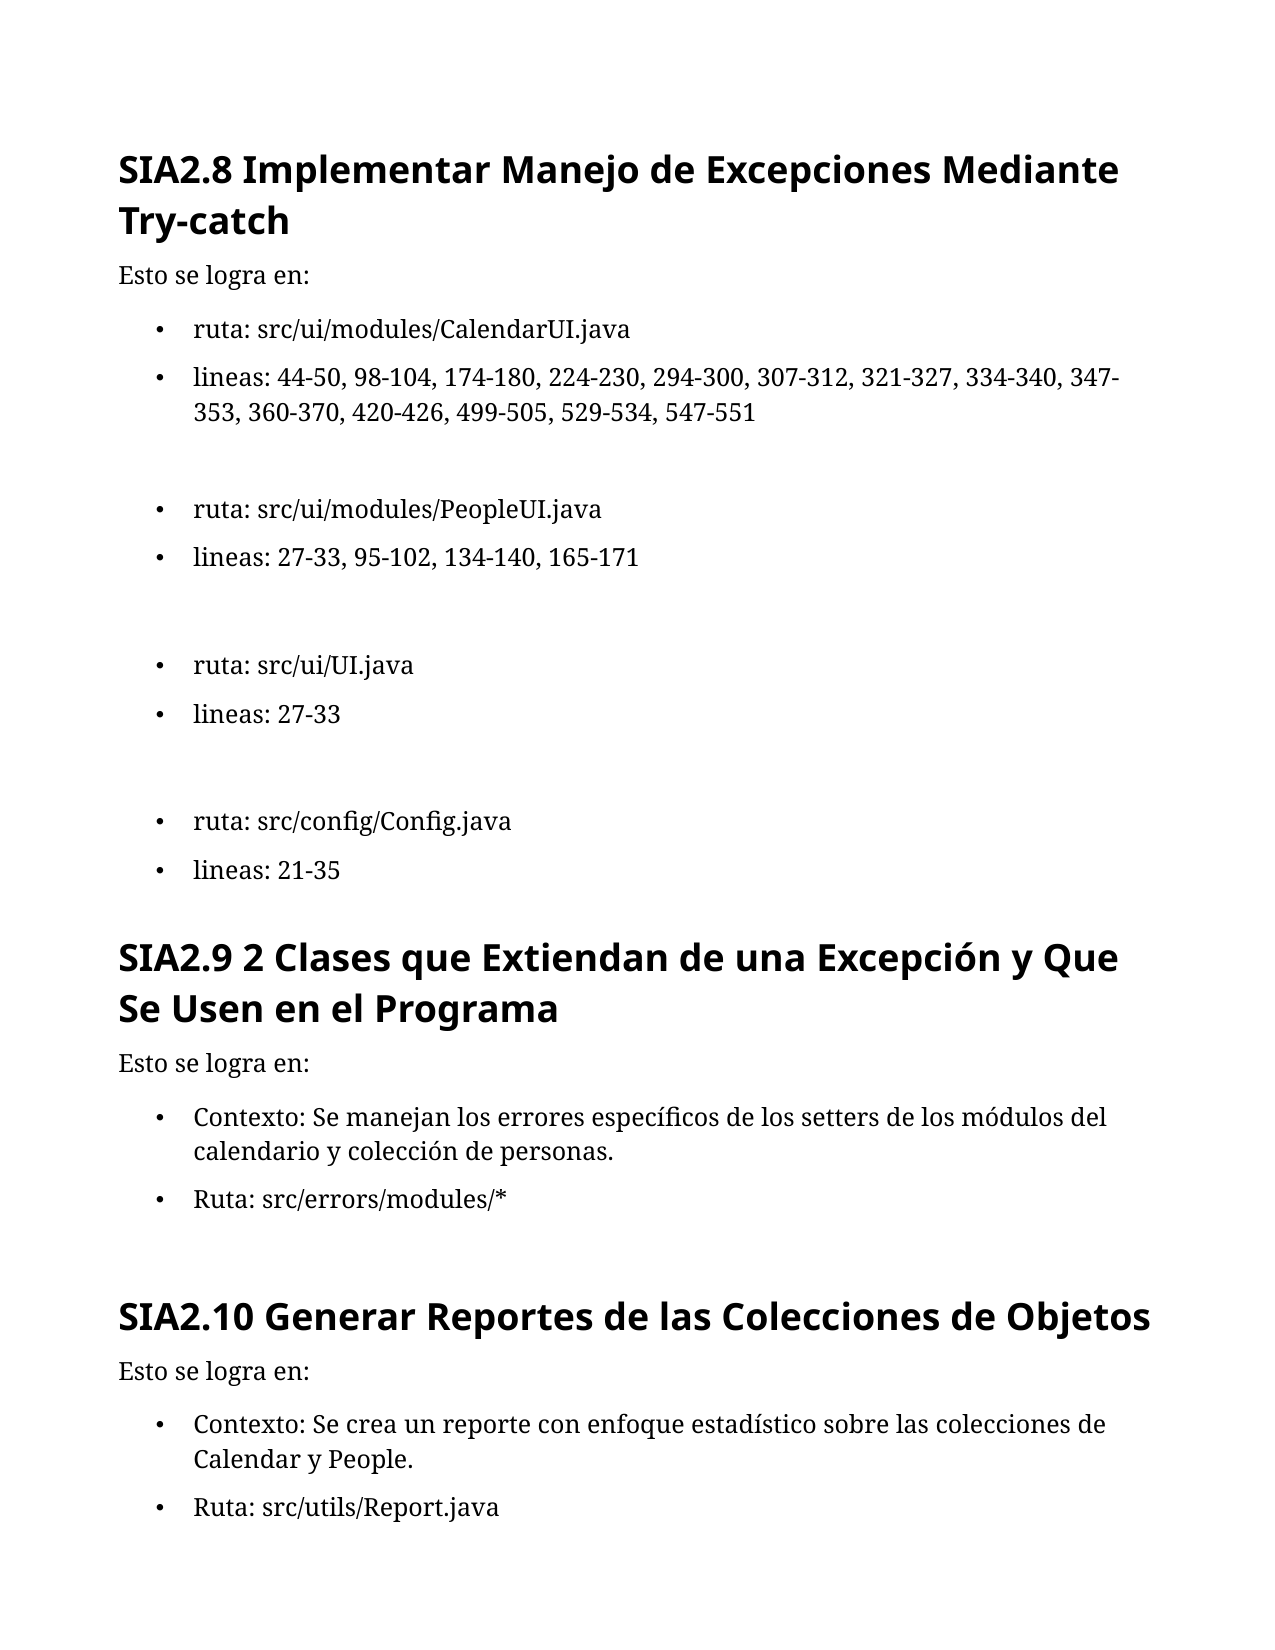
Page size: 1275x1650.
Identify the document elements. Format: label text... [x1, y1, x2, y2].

subtitle SIA2.8 Implementar Manejo de Excepciones Mediante Try-catch [118, 143, 1157, 245]
list ruta: src/config/Config.java [156, 804, 1157, 838]
text Esto se logra en: [118, 1353, 1157, 1387]
list ruta: src/ui/UI.java [156, 648, 1157, 682]
list lineas: 21-35 [156, 852, 1157, 886]
text Esto se logra en: [118, 258, 1157, 292]
list Contexto: Se crea un reporte con enfoque estadístico sobre las colecciones de Calendar y People. [156, 1407, 1157, 1475]
list Ruta: src/utils/Report.java [156, 1490, 1157, 1524]
list Ruta: src/errors/modules/* [156, 1182, 1157, 1216]
list Contexto: Se manejan los errores específicos de los setters de los módulos del calendario y colección de personas. [156, 1099, 1157, 1168]
list lineas: 44-50, 98-104, 174-180, 224-230, 294-300, 307-312, 321-327, 334-340, 347-353, 360-370, 420-426, 499-505, 529-534, 547-551 [156, 360, 1157, 428]
list lineas: 27-33 [156, 696, 1157, 730]
list lineas: 27-33, 95-102, 134-140, 165-171 [156, 540, 1157, 574]
subtitle SIA2.9 2 Clases que Extiendan de una Excepción y Que Se Usen en el Programa [118, 931, 1157, 1033]
subtitle SIA2.10 Generar Reportes de las Colecciones de Objetos [118, 1290, 1157, 1341]
list ruta: src/ui/modules/PeopleUI.java [156, 491, 1157, 526]
list ruta: src/ui/modules/CalendarUI.java [156, 311, 1157, 346]
text Esto se logra en: [118, 1046, 1157, 1080]
